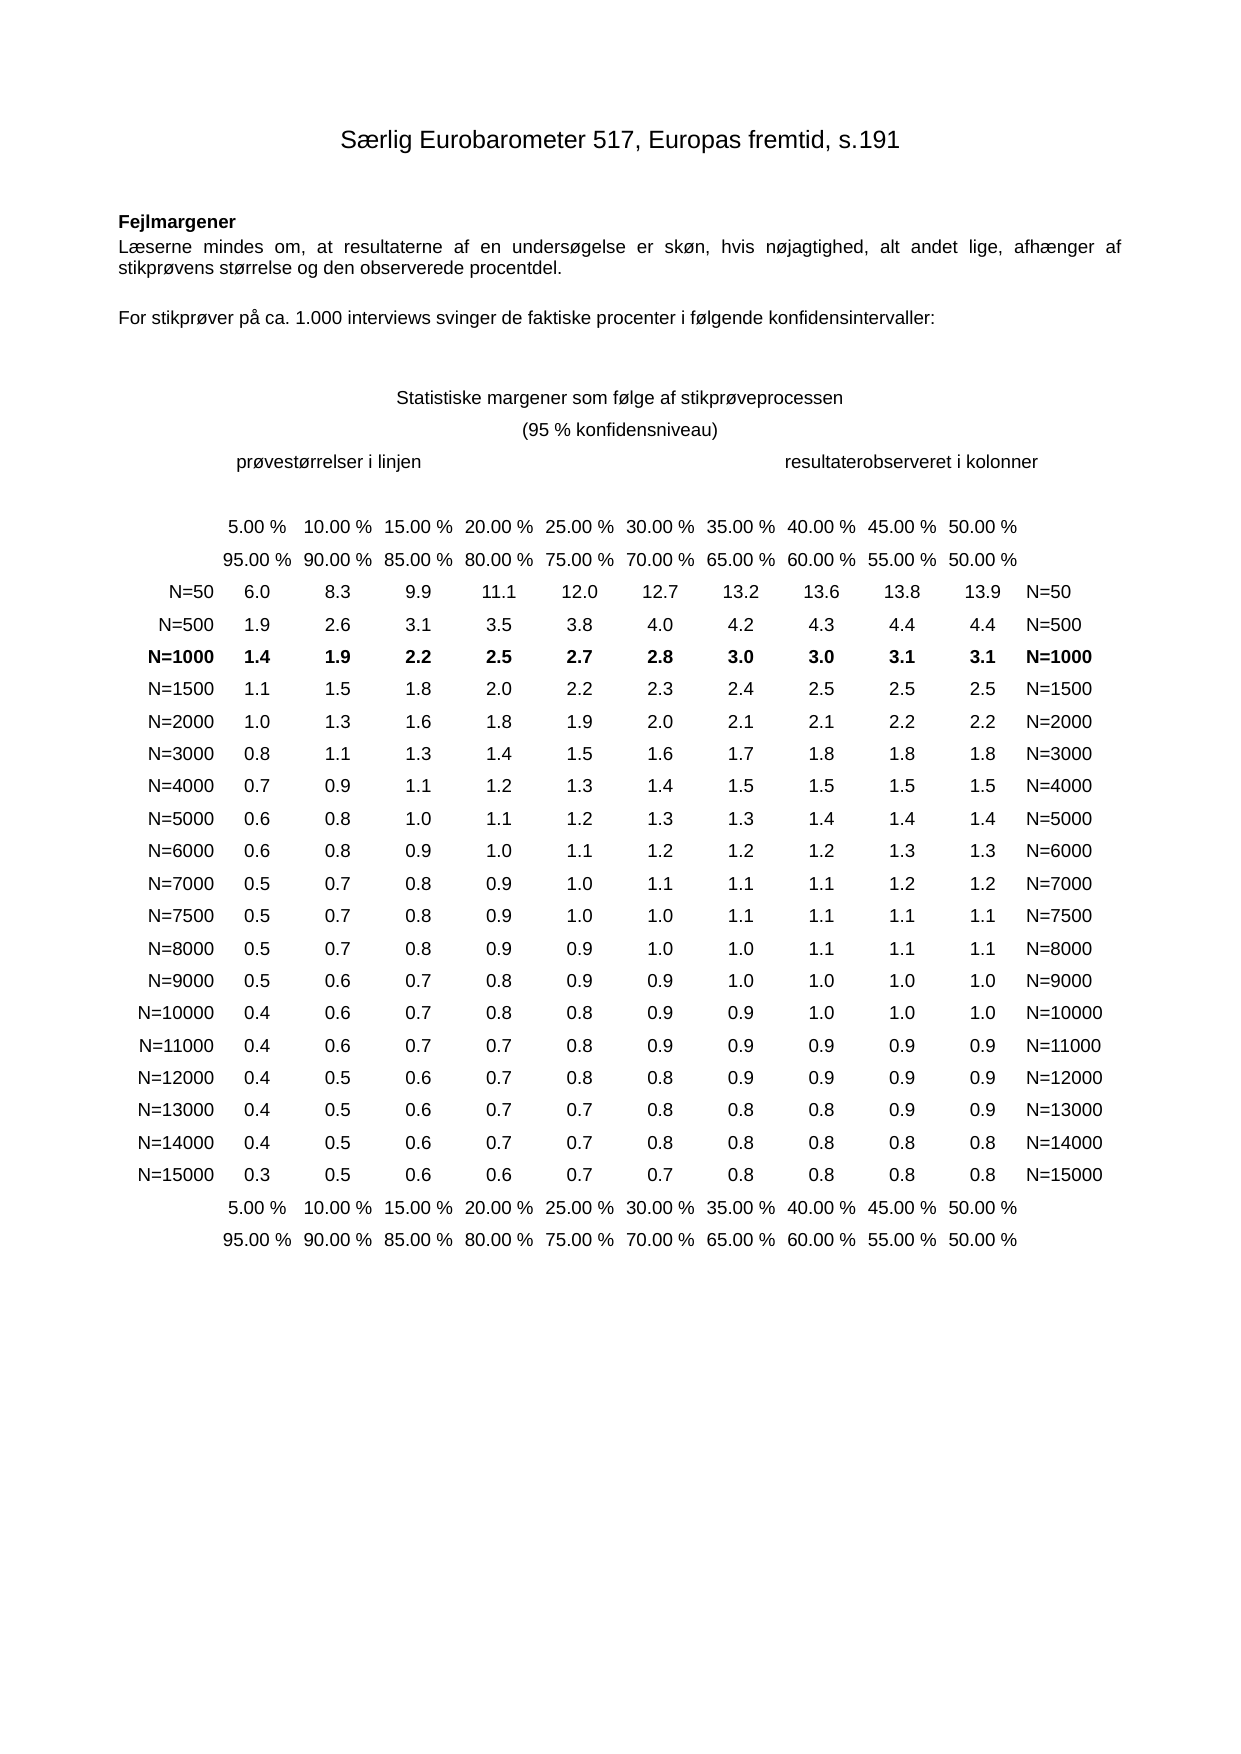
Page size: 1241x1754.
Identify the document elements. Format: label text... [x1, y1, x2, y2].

table_cell 2.5 [942, 673, 1023, 705]
table_cell 0.8 [700, 1159, 781, 1191]
table_cell 35,00 % [700, 511, 781, 543]
table_cell 40,00 % [781, 1191, 862, 1223]
table_cell 1.7 [700, 738, 781, 770]
table_cell 12.0 [539, 576, 620, 608]
table_cell N=12000 [118, 1061, 217, 1094]
table_cell 0.8 [539, 1029, 620, 1061]
table_cell 1.1 [378, 770, 458, 802]
table_cell 0.3 [217, 1159, 297, 1191]
table_cell 1.0 [781, 964, 862, 997]
table_cell [1023, 478, 1122, 511]
table_cell N=9000 [118, 964, 217, 997]
table_cell 1.1 [620, 867, 700, 899]
table_cell 2.0 [459, 673, 539, 705]
table_cell [1023, 414, 1122, 446]
table_cell 0.9 [942, 1029, 1023, 1061]
table_cell 1.0 [942, 964, 1023, 997]
table_cell 1.1 [942, 932, 1023, 964]
table_cell 70,00 % [620, 543, 700, 576]
table_cell 0.7 [539, 1159, 620, 1191]
table_cell 1.1 [942, 900, 1023, 932]
table_cell 0.4 [217, 1126, 297, 1159]
table_cell 0.7 [297, 900, 378, 932]
table_cell [118, 511, 217, 543]
table_cell 0.8 [297, 835, 378, 867]
table_cell 55,00 % [862, 543, 942, 576]
table_cell 2.1 [700, 705, 781, 737]
table_cell 30,00 % [620, 511, 700, 543]
table_cell N=7500 [1023, 900, 1122, 932]
table_cell 0.5 [297, 1126, 378, 1159]
table_cell 15,00 % [378, 511, 458, 543]
table_header [1023, 381, 1122, 413]
table_cell 2.2 [378, 640, 458, 673]
table_cell 0.4 [217, 997, 297, 1029]
table_cell 1.4 [781, 802, 862, 835]
table_cell 1.2 [942, 867, 1023, 899]
table_cell 0.8 [700, 1094, 781, 1126]
table_cell N=8000 [118, 932, 217, 964]
table_cell 2.2 [862, 705, 942, 737]
table_cell 1.2 [620, 835, 700, 867]
table_cell [700, 478, 781, 511]
table_cell 0.6 [217, 835, 297, 867]
table_cell 55,00 % [862, 1224, 942, 1256]
table_cell N=500 [1023, 608, 1122, 640]
table_cell N=13000 [118, 1094, 217, 1126]
table_cell N=13000 [1023, 1094, 1122, 1126]
table_cell 1.1 [700, 867, 781, 899]
table_cell N=1000 [118, 640, 217, 673]
table_cell [862, 478, 942, 511]
table_cell 35,00 % [700, 1191, 781, 1223]
table_cell 0.8 [459, 997, 539, 1029]
table_cell 0.4 [217, 1029, 297, 1061]
table_cell 6.0 [217, 576, 297, 608]
table_cell [378, 478, 458, 511]
text Læserne mindes om, at resultaterne af en undersøgelse er skøn, hvis nøjagtighed, alt andet lige, afhænger af stikprøvens størrelse og den observerede procentdel. [118, 236, 1122, 279]
table_cell N=5000 [118, 802, 217, 835]
table_cell 50,00 % [942, 1191, 1023, 1223]
table_cell 1.3 [862, 835, 942, 867]
table_cell 1.1 [217, 673, 297, 705]
table_cell 1.5 [781, 770, 862, 802]
table_cell 4.2 [700, 608, 781, 640]
table_cell 1.2 [862, 867, 942, 899]
table_cell N=10000 [1023, 997, 1122, 1029]
table_cell 25,00 % [539, 1191, 620, 1223]
table_cell N=3000 [118, 738, 217, 770]
table_cell 0.5 [217, 964, 297, 997]
table_cell 11.1 [459, 576, 539, 608]
table_cell 1.0 [378, 802, 458, 835]
table_cell 0.9 [700, 1029, 781, 1061]
table_cell [781, 478, 862, 511]
table_cell 1.2 [700, 835, 781, 867]
table_cell 1.0 [700, 964, 781, 997]
table_cell 0.8 [378, 900, 458, 932]
table_cell 0.8 [378, 932, 458, 964]
table_cell 0.8 [942, 1159, 1023, 1191]
table_cell 0.9 [459, 867, 539, 899]
table_cell N=11000 [1023, 1029, 1122, 1061]
table_cell 0.7 [539, 1094, 620, 1126]
table_cell (95 % konfidensniveau) [217, 414, 1023, 446]
table_cell [118, 1224, 217, 1256]
table_cell 1.1 [862, 900, 942, 932]
table_cell 1.4 [217, 640, 297, 673]
text Fejlmargener [118, 211, 1122, 232]
table_cell 95,00 % [217, 543, 297, 576]
table_header Statistiske margener som følge af stikprøveprocessen [217, 381, 1023, 413]
table_cell 0.9 [620, 964, 700, 997]
table_cell 65,00 % [700, 1224, 781, 1256]
table_cell 1.1 [781, 900, 862, 932]
table_cell 0.9 [620, 997, 700, 1029]
table_cell 1.0 [539, 867, 620, 899]
table_cell [942, 478, 1023, 511]
table_cell 0.9 [700, 997, 781, 1029]
table_cell 1.0 [862, 964, 942, 997]
table_cell 0.6 [217, 802, 297, 835]
table_cell 90,00 % [297, 1224, 378, 1256]
table_cell 1.6 [620, 738, 700, 770]
table_cell 1.2 [539, 802, 620, 835]
table_cell N=11000 [118, 1029, 217, 1061]
table_cell 60,00 % [781, 543, 862, 576]
table_cell 4.3 [781, 608, 862, 640]
table_cell 1.5 [942, 770, 1023, 802]
table_cell 0.8 [620, 1061, 700, 1094]
table_cell [620, 478, 700, 511]
table_cell 0.5 [217, 900, 297, 932]
table_cell 0.9 [297, 770, 378, 802]
table_cell 1.5 [862, 770, 942, 802]
table_cell 0.5 [217, 867, 297, 899]
table_cell 1.3 [942, 835, 1023, 867]
table_cell 0.9 [862, 1029, 942, 1061]
table_cell 2.4 [700, 673, 781, 705]
table_cell 45,00 % [862, 511, 942, 543]
table_cell 13.6 [781, 576, 862, 608]
table_cell 3.1 [378, 608, 458, 640]
text For stikprøver på ca. 1.000 interviews svinger de faktiske procenter i følgende konfidensintervaller: [118, 307, 1122, 328]
table_cell 0.5 [217, 932, 297, 964]
table_cell 2.2 [539, 673, 620, 705]
table_cell 1.0 [217, 705, 297, 737]
table_cell 0.6 [378, 1094, 458, 1126]
table_cell [539, 446, 620, 478]
table_cell 0.7 [297, 867, 378, 899]
table_cell 0.8 [781, 1094, 862, 1126]
table_cell 0.9 [378, 835, 458, 867]
table_cell 13.8 [862, 576, 942, 608]
table_cell 0.8 [862, 1126, 942, 1159]
table_cell 80,00 % [459, 543, 539, 576]
table_cell 0.6 [297, 964, 378, 997]
table_cell N=10000 [118, 997, 217, 1029]
table_cell 1.1 [700, 900, 781, 932]
table_cell 40,00 % [781, 511, 862, 543]
table_cell 0.8 [459, 964, 539, 997]
table_cell 2.8 [620, 640, 700, 673]
table_cell 85,00 % [378, 1224, 458, 1256]
table_cell 0.7 [620, 1159, 700, 1191]
table_cell N=50 [118, 576, 217, 608]
table_cell 8.3 [297, 576, 378, 608]
table_cell 80,00 % [459, 1224, 539, 1256]
table_cell N=500 [118, 608, 217, 640]
table_cell 2.5 [781, 673, 862, 705]
table_cell [1023, 1191, 1122, 1223]
table_cell 3.1 [862, 640, 942, 673]
table_cell 1.0 [781, 997, 862, 1029]
table_cell 3.1 [942, 640, 1023, 673]
table_cell 9.9 [378, 576, 458, 608]
table_cell 1.1 [781, 932, 862, 964]
table_cell 1.5 [700, 770, 781, 802]
table_cell 0.8 [297, 802, 378, 835]
table_cell 0.5 [297, 1061, 378, 1094]
table_cell 5,00 % [217, 1191, 297, 1223]
table_cell 0.6 [378, 1126, 458, 1159]
table_cell 90,00 % [297, 543, 378, 576]
table_cell [539, 478, 620, 511]
table_cell N=15000 [118, 1159, 217, 1191]
table_cell 3.5 [459, 608, 539, 640]
table_cell 0.7 [459, 1029, 539, 1061]
table_cell 0.8 [781, 1126, 862, 1159]
table_cell 1.0 [942, 997, 1023, 1029]
table_cell 0.7 [378, 964, 458, 997]
table_cell [620, 446, 700, 478]
table_cell [217, 478, 297, 511]
table_cell 0.9 [459, 900, 539, 932]
table_cell 4.4 [942, 608, 1023, 640]
table_cell 0.9 [942, 1061, 1023, 1094]
table_cell [297, 478, 378, 511]
table_cell [1023, 543, 1122, 576]
table_cell 1.9 [539, 705, 620, 737]
table_cell [1023, 1224, 1122, 1256]
table_cell [118, 1191, 217, 1223]
table_cell N=5000 [1023, 802, 1122, 835]
table_cell 13.2 [700, 576, 781, 608]
table_cell 0.7 [378, 997, 458, 1029]
table_cell 95,00 % [217, 1224, 297, 1256]
table_cell 2.7 [539, 640, 620, 673]
table_cell 1.1 [539, 835, 620, 867]
table_cell 30,00 % [620, 1191, 700, 1223]
table_cell 60,00 % [781, 1224, 862, 1256]
table_cell 0.4 [217, 1094, 297, 1126]
table_cell 25,00 % [539, 511, 620, 543]
table_cell 1.4 [942, 802, 1023, 835]
table_cell 0.6 [297, 1029, 378, 1061]
table_cell 20,00 % [459, 1191, 539, 1223]
table_cell [459, 478, 539, 511]
table_cell 0.9 [459, 932, 539, 964]
table_cell resultaterobserveret i kolonner [700, 446, 1122, 478]
table_cell 1.2 [781, 835, 862, 867]
table_cell 1.8 [378, 673, 458, 705]
table_cell 0.9 [862, 1094, 942, 1126]
table_cell N=1500 [1023, 673, 1122, 705]
table_cell 0.9 [781, 1061, 862, 1094]
table_cell [118, 414, 217, 446]
table_cell N=2000 [118, 705, 217, 737]
table_cell 1.1 [781, 867, 862, 899]
table_cell N=7000 [1023, 867, 1122, 899]
table_cell 2.5 [459, 640, 539, 673]
table_cell 0.9 [620, 1029, 700, 1061]
table_cell 1.0 [539, 900, 620, 932]
table_cell 0.6 [459, 1159, 539, 1191]
table_cell N=3000 [1023, 738, 1122, 770]
table_cell N=7000 [118, 867, 217, 899]
table_cell [1023, 511, 1122, 543]
table_cell 1.8 [459, 705, 539, 737]
table_cell 0.6 [297, 997, 378, 1029]
table_cell 1.0 [620, 932, 700, 964]
table_cell N=7500 [118, 900, 217, 932]
table_cell 0.8 [781, 1159, 862, 1191]
table_cell 50,00 % [942, 543, 1023, 576]
table_cell 0.4 [217, 1061, 297, 1094]
table_cell 1.8 [862, 738, 942, 770]
table_cell 0.8 [862, 1159, 942, 1191]
table_cell 4.4 [862, 608, 942, 640]
table_cell 5,00 % [217, 511, 297, 543]
table_cell N=6000 [1023, 835, 1122, 867]
table_cell 0.8 [217, 738, 297, 770]
table_cell 1.3 [539, 770, 620, 802]
table_cell N=12000 [1023, 1061, 1122, 1094]
table_cell 45,00 % [862, 1191, 942, 1223]
table_cell 1.0 [459, 835, 539, 867]
table_cell 1.9 [217, 608, 297, 640]
table_cell 0.8 [942, 1126, 1023, 1159]
table_cell 50,00 % [942, 511, 1023, 543]
table_cell 0.8 [620, 1126, 700, 1159]
table_cell 1.8 [781, 738, 862, 770]
table_cell 0.7 [459, 1061, 539, 1094]
table_cell 20,00 % [459, 511, 539, 543]
table_cell 0.6 [378, 1159, 458, 1191]
table_cell 10,00 % [297, 511, 378, 543]
table_cell 2.5 [862, 673, 942, 705]
table_cell N=1000 [1023, 640, 1122, 673]
table_cell 1.2 [459, 770, 539, 802]
table_cell N=4000 [118, 770, 217, 802]
table_cell 1.5 [539, 738, 620, 770]
table_cell N=4000 [1023, 770, 1122, 802]
table_cell 1.3 [378, 738, 458, 770]
table_cell prøvestørrelser i linjen [118, 446, 539, 478]
table_cell 10,00 % [297, 1191, 378, 1223]
table_cell 1.8 [942, 738, 1023, 770]
table_cell 1.3 [297, 705, 378, 737]
table_cell 0.7 [459, 1094, 539, 1126]
table_cell 0.5 [297, 1094, 378, 1126]
table_cell 12.7 [620, 576, 700, 608]
table_cell N=6000 [118, 835, 217, 867]
table_cell 1.4 [459, 738, 539, 770]
table_cell 2.2 [942, 705, 1023, 737]
table_cell 0.9 [539, 964, 620, 997]
table_cell N=1500 [118, 673, 217, 705]
table_cell 1.9 [297, 640, 378, 673]
table_cell 1.6 [378, 705, 458, 737]
table_cell 2.3 [620, 673, 700, 705]
table_cell 1.0 [862, 997, 942, 1029]
table_cell [118, 478, 217, 511]
table_cell 1.3 [620, 802, 700, 835]
table_cell 1.4 [862, 802, 942, 835]
table_cell 75,00 % [539, 1224, 620, 1256]
table_cell 50,00 % [942, 1224, 1023, 1256]
table_cell 3.0 [700, 640, 781, 673]
table_cell N=2000 [1023, 705, 1122, 737]
table_cell 65,00 % [700, 543, 781, 576]
table_cell 1.3 [700, 802, 781, 835]
table_cell 0.8 [620, 1094, 700, 1126]
table_cell 13.9 [942, 576, 1023, 608]
table_cell 70,00 % [620, 1224, 700, 1256]
table_cell 2.6 [297, 608, 378, 640]
table_cell 0.7 [217, 770, 297, 802]
table_cell 0.7 [297, 932, 378, 964]
table_cell 1.0 [620, 900, 700, 932]
table_cell N=50 [1023, 576, 1122, 608]
table_cell 1.1 [459, 802, 539, 835]
table_cell 0.8 [539, 1061, 620, 1094]
table_cell 1.1 [862, 932, 942, 964]
table_cell N=14000 [118, 1126, 217, 1159]
table_cell 4.0 [620, 608, 700, 640]
table_cell 0.9 [942, 1094, 1023, 1126]
table_cell 85,00 % [378, 543, 458, 576]
table_cell 1.5 [297, 673, 378, 705]
table_cell 2.0 [620, 705, 700, 737]
table_cell N=8000 [1023, 932, 1122, 964]
table_cell 0.9 [781, 1029, 862, 1061]
table_cell 0.6 [378, 1061, 458, 1094]
table_cell 0.5 [297, 1159, 378, 1191]
table_cell 0.9 [539, 932, 620, 964]
table_cell 15,00 % [378, 1191, 458, 1223]
table_cell 0.8 [378, 867, 458, 899]
table_cell 3.8 [539, 608, 620, 640]
table_cell N=9000 [1023, 964, 1122, 997]
table_header [118, 381, 217, 413]
table_cell [118, 543, 217, 576]
table_cell N=15000 [1023, 1159, 1122, 1191]
table_cell 75,00 % [539, 543, 620, 576]
table_cell 0.7 [378, 1029, 458, 1061]
table_cell 1.1 [297, 738, 378, 770]
table_cell 0.7 [539, 1126, 620, 1159]
table_cell 2.1 [781, 705, 862, 737]
table_cell 1.4 [620, 770, 700, 802]
table_cell 3.0 [781, 640, 862, 673]
table_cell 0.8 [539, 997, 620, 1029]
table_cell 0.9 [862, 1061, 942, 1094]
table_cell 1.0 [700, 932, 781, 964]
table_cell 0.7 [459, 1126, 539, 1159]
table_cell N=14000 [1023, 1126, 1122, 1159]
table_cell 0.9 [700, 1061, 781, 1094]
table_cell 0.8 [700, 1126, 781, 1159]
